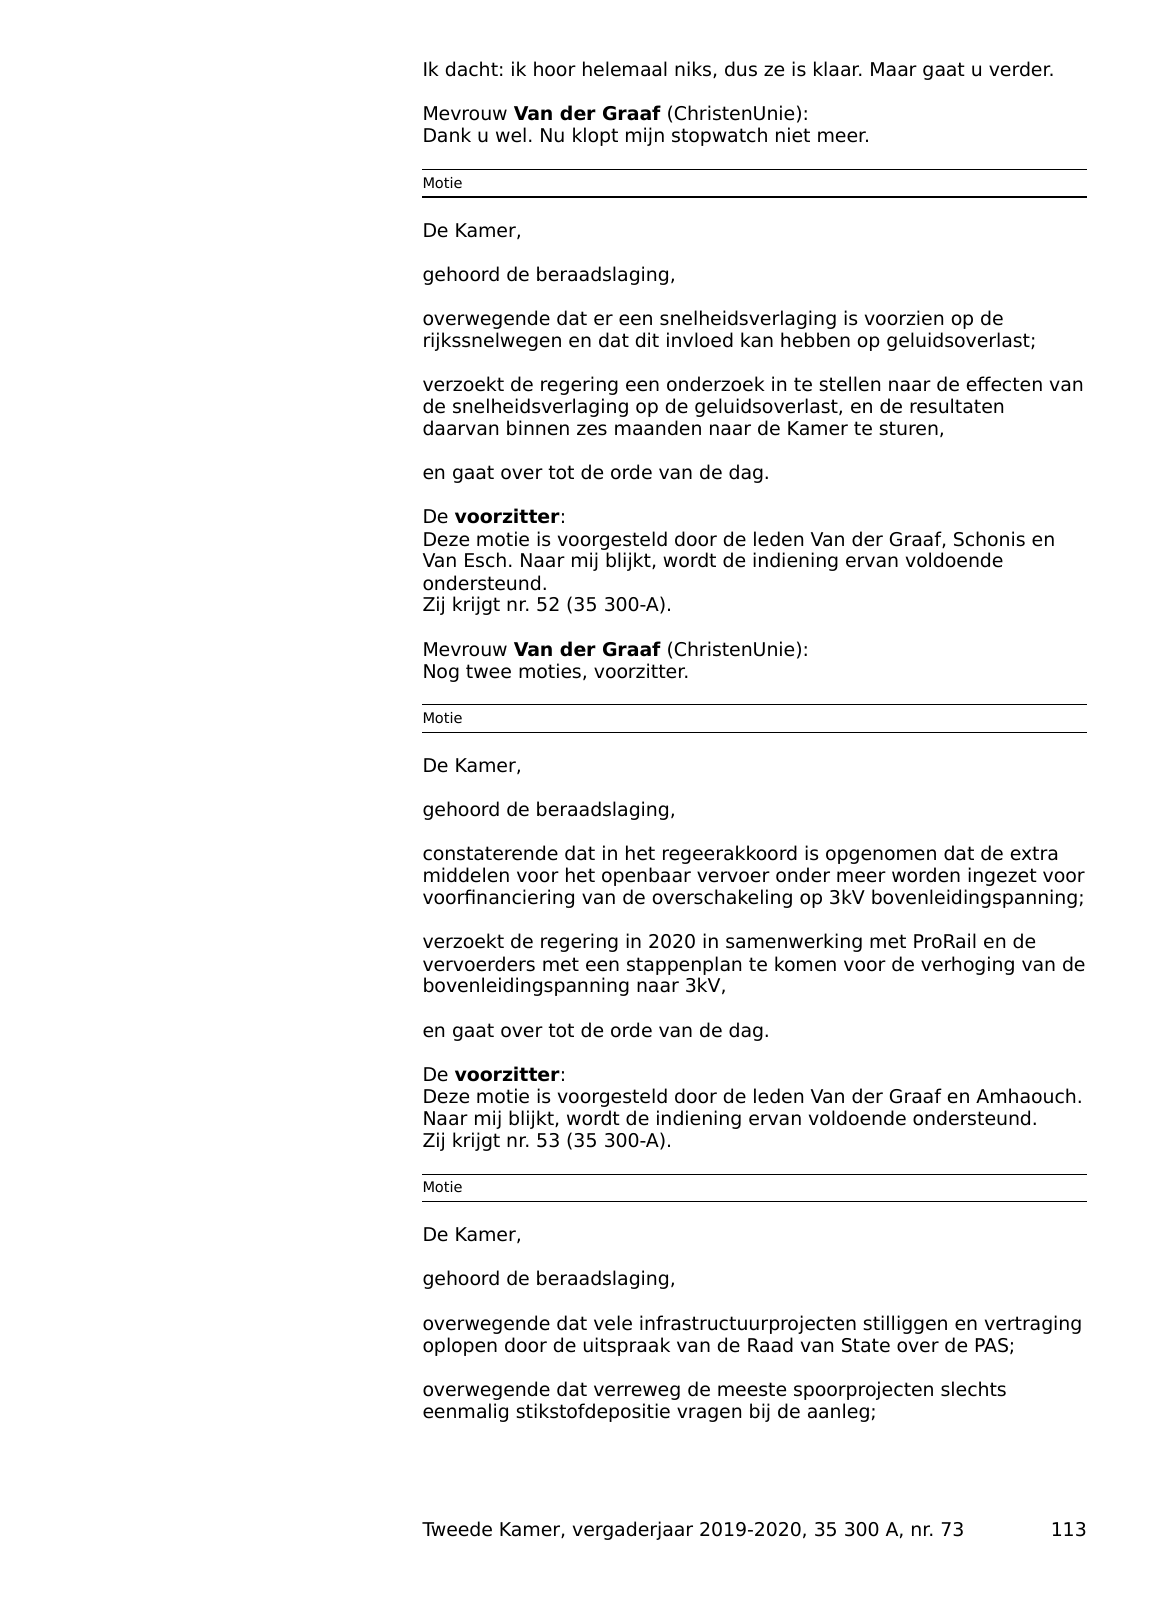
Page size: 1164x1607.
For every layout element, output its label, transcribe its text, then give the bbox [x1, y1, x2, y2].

text Zij krijgt nr. 53 (35 300-A). [422, 1130, 1087, 1152]
text en gaat over tot de orde van de dag. [422, 1019, 1087, 1042]
text overwegende dat er een snelheidsverlaging is voorzien op de rijkssnelwegen en dat dit invloed kan hebben op geluidsoverlast; [422, 308, 1087, 352]
table_header Motie [422, 170, 1087, 196]
text De voorzitter: [422, 506, 1087, 528]
text overwegende dat verreweg de meeste spoorprojecten slechts eenmalig stikstofdepositie vragen bij de aanleg; [422, 1379, 1087, 1423]
table_header Motie [422, 1175, 1087, 1201]
text gehoord de beraadslaging, [422, 264, 1087, 286]
text Dank u wel. Nu klopt mijn stopwatch niet meer. [422, 125, 1087, 147]
text De voorzitter: [422, 1064, 1087, 1086]
text verzoekt de regering in 2020 in samenwerking met ProRail en de vervoerders met een stappenplan te komen voor de verhoging van de bovenleidingspanning naar 3kV, [422, 931, 1087, 997]
text Deze motie is voorgesteld door de leden Van der Graaf, Schonis en Van Esch. Naar mij blijkt, wordt de indiening ervan voldoende ondersteund. [422, 528, 1087, 594]
text gehoord de beraadslaging, [422, 799, 1087, 821]
text verzoekt de regering een onderzoek in te stellen naar de effecten van de snelheidsverlaging op de geluidsoverlast, en de resultaten daarvan binnen zes maanden naar de Kamer te sturen, [422, 374, 1087, 440]
text De Kamer, [422, 1224, 1087, 1246]
text Mevrouw Van der Graaf (ChristenUnie): [422, 638, 1087, 661]
text constaterende dat in het regeerakkoord is opgenomen dat de extra middelen voor het openbaar vervoer onder meer worden ingezet voor voorfinanciering van de overschakeling op 3kV bovenleidingspanning; [422, 843, 1087, 909]
text De Kamer, [422, 220, 1087, 242]
text Ik dacht: ik hoor helemaal niks, dus ze is klaar. Maar gaat u verder. [422, 59, 1087, 81]
text overwegende dat vele infrastructuurprojecten stilliggen en vertraging oplopen door de uitspraak van de Raad van State over de PAS; [422, 1312, 1087, 1356]
text De Kamer, [422, 755, 1087, 777]
text Deze motie is voorgesteld door de leden Van der Graaf en Amhaouch. Naar mij blijkt, wordt de indiening ervan voldoende ondersteund. [422, 1086, 1087, 1130]
table_header Motie [422, 705, 1087, 732]
text Zij krijgt nr. 52 (35 300-A). [422, 594, 1087, 616]
text en gaat over tot de orde van de dag. [422, 462, 1087, 484]
text Mevrouw Van der Graaf (ChristenUnie): [422, 103, 1087, 125]
text gehoord de beraadslaging, [422, 1268, 1087, 1290]
text Nog twee moties, voorzitter. [422, 661, 1087, 682]
